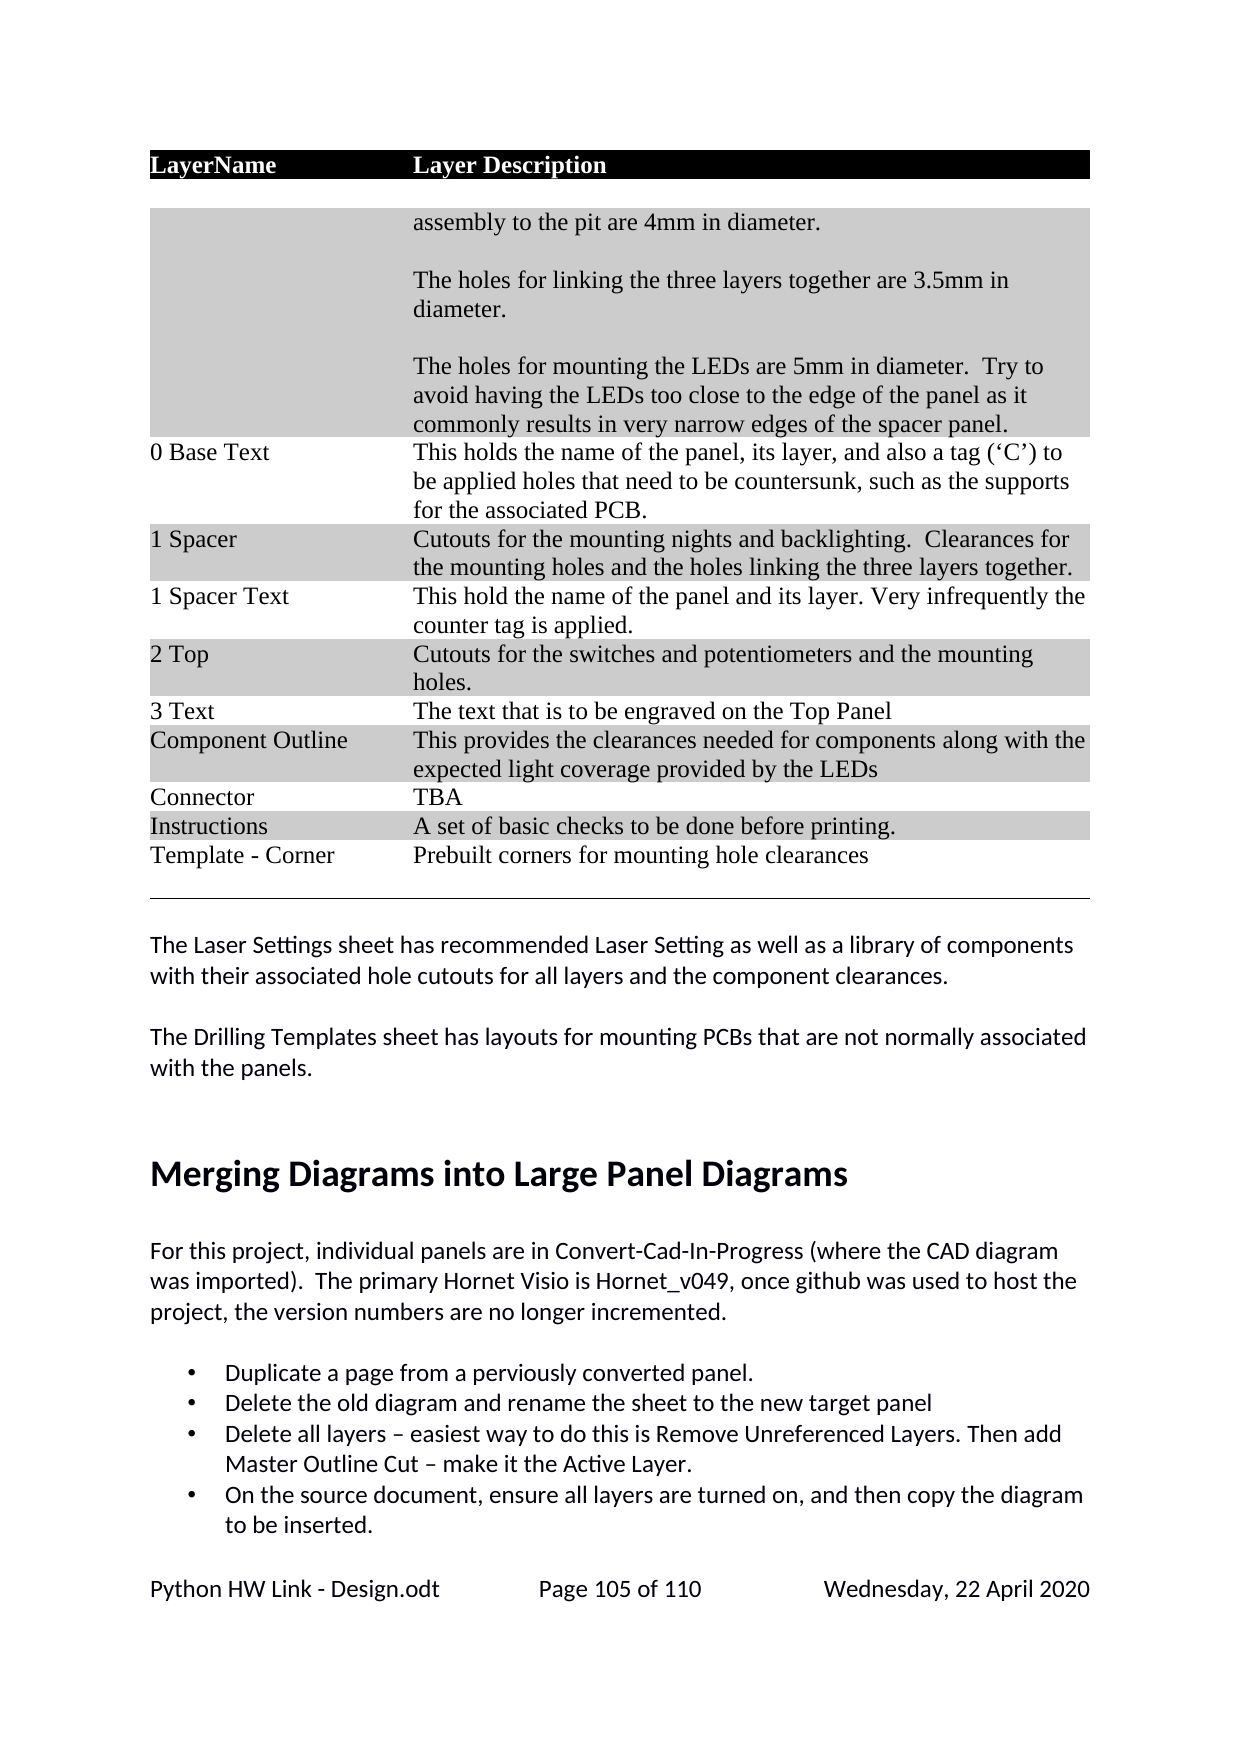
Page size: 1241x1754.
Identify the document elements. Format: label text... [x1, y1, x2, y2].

table_cell [413, 179, 1090, 207]
table_cell This provides the clearances needed for components along with the expected light coverage provided by the LEDs [413, 725, 1090, 782]
table_cell assembly to the pit are 4mm in diameter. The holes for linking the three layers together are 3.5mm in diameter. The holes for mounting the LEDs are 5mm in diameter. Try to avoid having the LEDs too close to the edge of the panel as it commonly results in very narrow edges of the spacer panel. [413, 208, 1090, 437]
table_cell This hold the name of the panel and its layer. Very infrequently the counter tag is applied. [413, 581, 1090, 639]
table_cell 2 Top [150, 639, 413, 696]
text For this project, individual panels are in Convert-Cad-In-Progress (where the CAD diagram was imported). The primary Hornet Visio is Hornet_v049, once github was used to host the project, the version numbers are no longer incremented. [150, 1235, 1090, 1326]
table_cell Template - Corner [150, 840, 413, 869]
subtitle Merging Diagrams into Large Panel Diagrams [150, 1150, 1090, 1196]
table_cell 0 Base Text [150, 438, 413, 524]
table_cell Cutouts for the mounting nights and backlighting. Clearances for the mounting holes and the holes linking the three layers together. [413, 524, 1090, 581]
table_cell This holds the name of the panel, its layer, and also a tag (‘C’) to be applied holes that need to be countersunk, such as the supports for the associated PCB. [413, 438, 1090, 524]
list Duplicate a page from a perviously converted panel. [187, 1357, 1090, 1387]
table_cell 1 Spacer Text [150, 581, 413, 639]
table_cell 3 Text [150, 696, 413, 725]
table_cell TBA [413, 783, 1090, 811]
table_cell A set of basic checks to be done before printing. [413, 811, 1090, 840]
table_cell Cutouts for the switches and potentiometers and the mounting holes. [413, 639, 1090, 696]
table_cell [150, 179, 413, 207]
table_cell Instructions [150, 811, 413, 840]
text The Laser Settings sheet has recommended Laser Setting as well as a library of components with their associated hole cutouts for all layers and the component clearances. [150, 929, 1090, 991]
table_header LayerName [150, 150, 413, 179]
list On the source document, ensure all layers are turned on, and then copy the diagram to be inserted. [187, 1479, 1090, 1540]
table_cell [150, 869, 413, 897]
table_cell The text that is to be engraved on the Top Panel [413, 696, 1090, 725]
list Delete all layers – easiest way to do this is Remove Unreferenced Layers. Then add Master Outline Cut – make it the Active Layer. [187, 1418, 1090, 1479]
table_cell Component Outline [150, 725, 413, 782]
table_cell 1 Spacer [150, 524, 413, 581]
table_cell [150, 208, 413, 437]
table_cell Prebuilt corners for mounting hole clearances [413, 840, 1090, 869]
list Delete the old diagram and rename the sheet to the new target panel [187, 1387, 1090, 1418]
table_cell [413, 869, 1090, 897]
table_header Layer Description [413, 150, 1090, 179]
text The Drilling Templates sheet has layouts for mounting PCBs that are not normally associated with the panels. [150, 1021, 1090, 1082]
table_cell Connector [150, 783, 413, 811]
